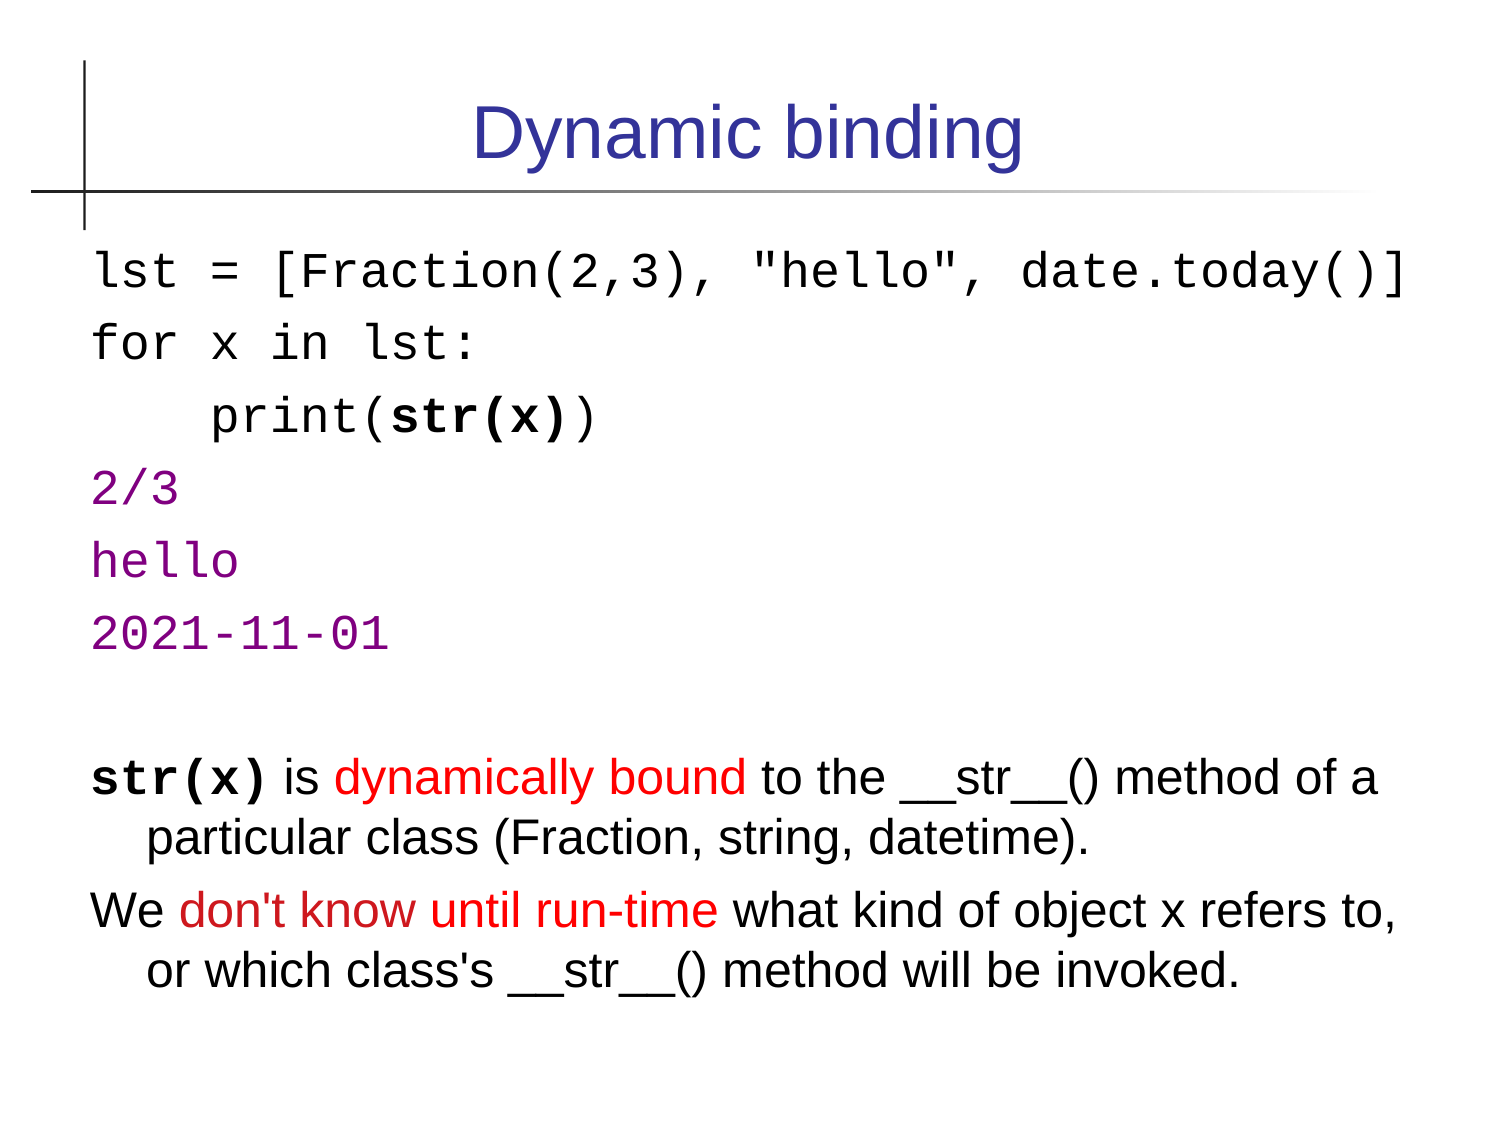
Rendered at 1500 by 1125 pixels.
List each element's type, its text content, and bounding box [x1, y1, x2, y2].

title Dynamic binding [100, 42, 1397, 182]
list lst = [Fraction(2,3), "hello", date.today()] for x in lst: print(str(x)) 2/3 hello 2021-11-01 str(x) is dynamically bound to the __str__() method of a particular class (Fraction, string, datetime). We don't know until run-time what kind of object x refers to, or which class's __str__() method will be invoked. [75, 229, 1441, 1081]
